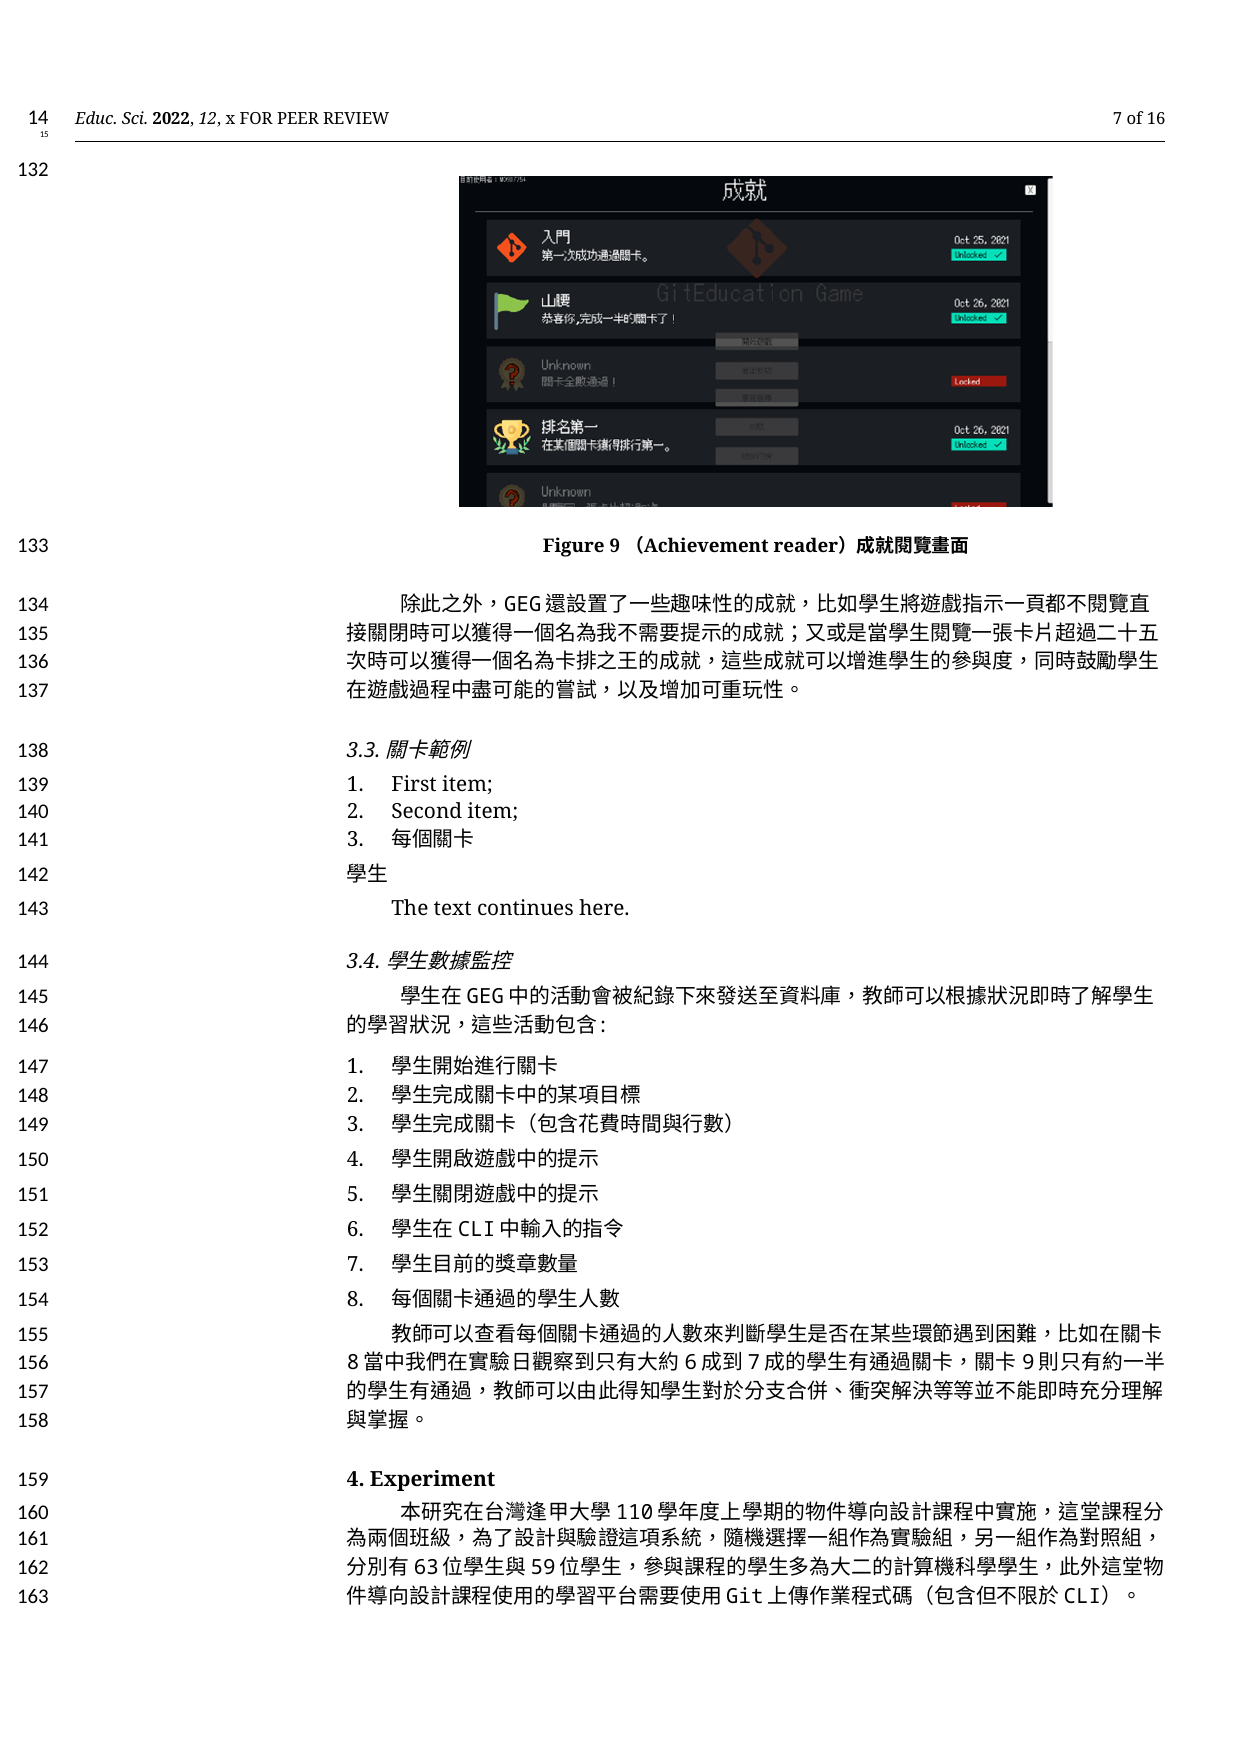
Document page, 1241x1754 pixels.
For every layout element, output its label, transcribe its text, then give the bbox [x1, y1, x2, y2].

text Figure 9 （Achievement reader）成就閱覽畫面 [347, 532, 1165, 557]
text 本研究在台灣逢甲大學110學年度上學期的物件導向設計課程中實施，這堂課程分為兩個班級，為了設計與驗證這項系統，隨機選擇一組作為實驗組，另一組作為對照組，分別有63位學生與59位學生，參與課程的學生多為大二的計算機科學學生，此外這堂物件導向設計課程使用的學習平台需要使用Git上傳作業程式碼（包含但不限於CLI）。 [347, 1498, 1165, 1609]
list 學生開始進行關卡 [347, 1051, 1165, 1079]
text The text continues here. [347, 894, 1165, 921]
list 每個關卡通過的學生人數 [347, 1283, 1165, 1312]
text 學生 [347, 859, 1165, 887]
list 學生完成關卡中的某項目標 [347, 1079, 1165, 1108]
list 學生完成關卡（包含花費時間與行數） [347, 1108, 1165, 1137]
list First item; [347, 770, 1165, 797]
subtitle 除此之外，GEG還設置了一些趣味性的成就，比如學生將遊戲指示一頁都不閱覽直接關閉時可以獲得一個名為我不需要提示的成就；又或是當學生閱覽一張卡片超過二十五次時可以獲得一個名為卡排之王的成就，這些成就可以增進學生的參與度，同時鼓勵學生在遊戲過程中盡可能的嘗試，以及增加可重玩性。 [347, 589, 1165, 704]
subtitle 3.4. 學生數據監控 [347, 946, 1165, 974]
list 學生在CLI中輸入的指令 [347, 1213, 1165, 1242]
text 教師可以查看每個關卡通過的人數來判斷學生是否在某些環節遇到困難，比如在關卡8當中我們在實驗日觀察到只有大約6成到7成的學生有通過關卡，關卡9則只有約一半的學生有通過，教師可以由此得知學生對於分支合併、衝突解決等等並不能即時充分理解與掌握。 [347, 1318, 1165, 1433]
subtitle 3.3. 關卡範例 [347, 735, 1165, 764]
subtitle 學生在GEG中的活動會被紀錄下來發送至資料庫，教師可以根據狀況即時了解學生的學習狀況，這些活動包含: [347, 981, 1165, 1038]
list 學生關閉遊戲中的提示 [347, 1178, 1165, 1207]
list 學生目前的獎章數量 [347, 1248, 1165, 1277]
list 學生開啟遊戲中的提示 [347, 1143, 1165, 1172]
list Second item; [347, 797, 1165, 824]
subtitle 4. Experiment [347, 1464, 1165, 1492]
list 每個關卡 [347, 824, 1165, 853]
